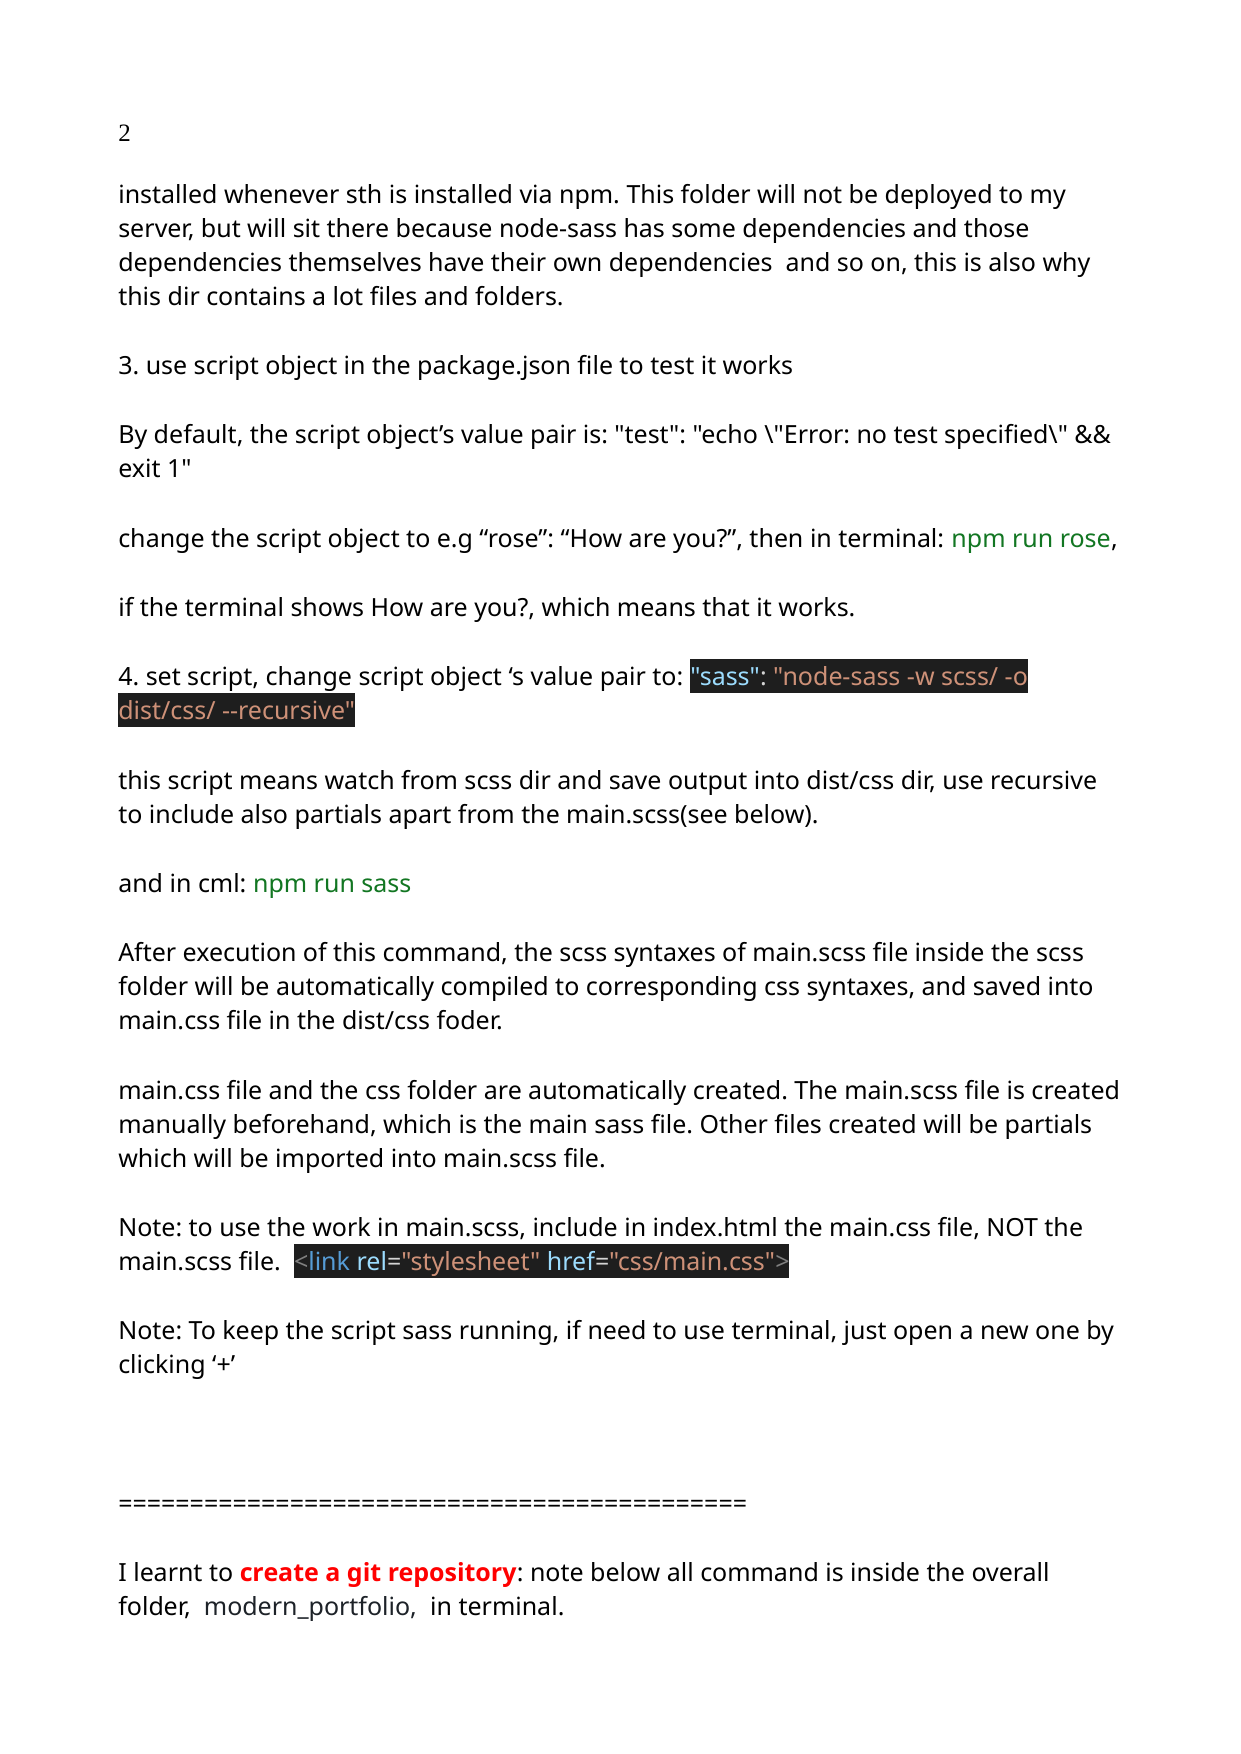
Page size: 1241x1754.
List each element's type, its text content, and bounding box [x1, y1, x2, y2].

text this script means watch from scss dir and save output into dist/css dir, use recursive to include also partials apart from the main.scss(see below). [118, 762, 1122, 830]
text if the terminal shows How are you?, which means that it works. [118, 590, 1122, 624]
text Note: to use the work in main.scss, include in index.html the main.css file, NOT the main.scss file. <link rel="stylesheet" href="css/main.css"> [118, 1210, 1122, 1278]
text After execution of this command, the scss syntaxes of main.scss file inside the scss folder will be automatically compiled to corresponding css syntaxes, and saved into main.css file in the dist/css foder. [118, 935, 1122, 1037]
text Note: To keep the script sass running, if need to use terminal, just open a new one by clicking ‘+’ [118, 1313, 1122, 1381]
text By default, the script object’s value pair is: "test": "echo \"Error: no test specified\" && exit 1" [118, 417, 1122, 485]
text I learnt to create a git repository: note below all command is inside the overall folder, modern_portfolio, in terminal. [118, 1555, 1122, 1623]
text 4. set script, change script object ‘s value pair to: "sass": "node-sass -w scss/ -o dist/css/ --recursive" [118, 659, 1122, 727]
text main.css file and the css folder are automatically created. The main.scss file is created manually beforehand, which is the main sass file. Other files created will be partials which will be imported into main.scss file. [118, 1072, 1122, 1174]
text change the script object to e.g “rose”: “How are you?”, then in terminal: npm run rose, [118, 520, 1122, 554]
text and in cml: npm run sass [118, 866, 1122, 900]
text ============================================ [118, 1486, 1122, 1520]
text 3. use script object in the package.json file to test it works [118, 348, 1122, 382]
text installed whenever sth is installed via npm. This folder will not be deployed to my server, but will sit there because node-sass has some dependencies and those dependencies themselves have their own dependencies and so on, this is also why this dir contains a lot files and folders. [118, 176, 1122, 313]
